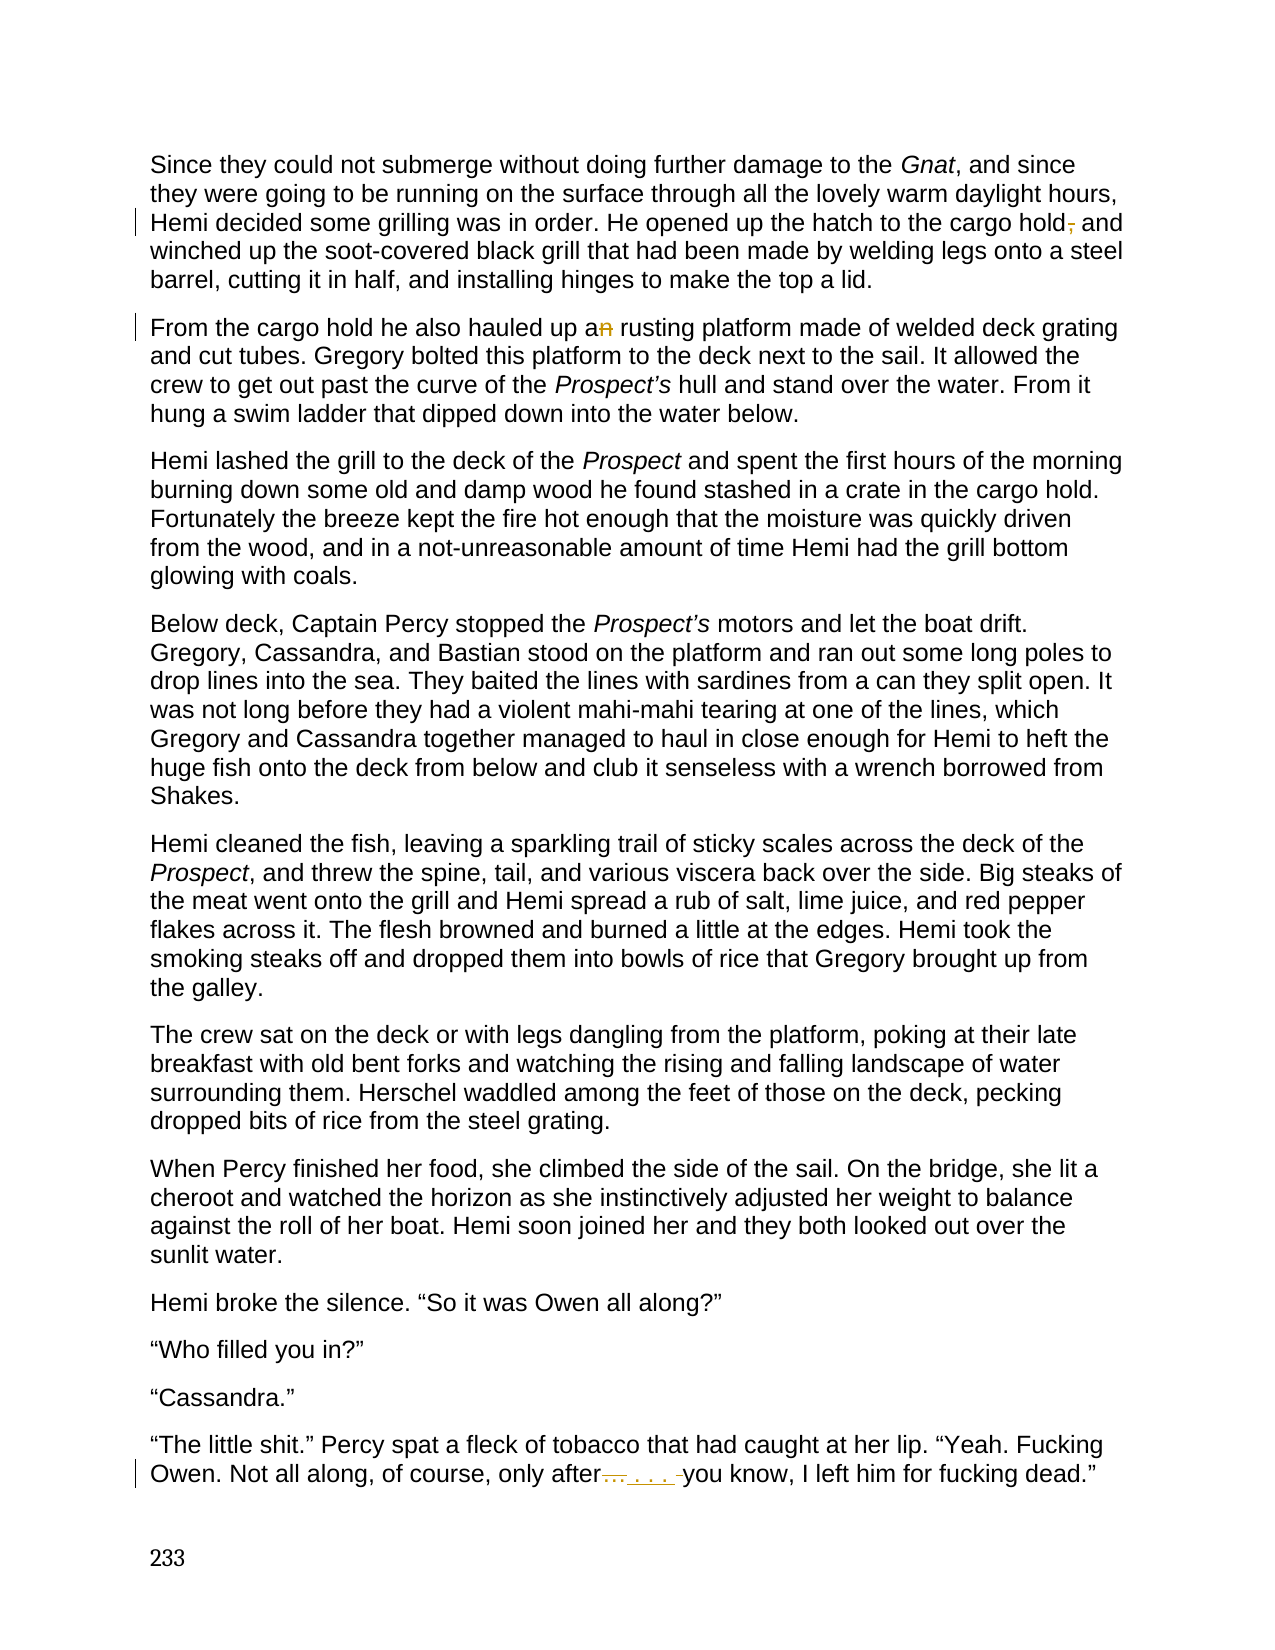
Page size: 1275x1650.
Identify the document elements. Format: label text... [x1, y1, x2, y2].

text Hemi cleaned the fish, leaving a sparkling trail of sticky scales across the deck of the Prospect, and threw the spine, tail, and various viscera back over the side. Big steaks of the meat went onto the grill and Hemi spread a rub of salt, lime juice, and red pepper flakes across it. The flesh browned and burned a little at the edges. Hemi took the smoking steaks off and dropped them into bowls of rice that Gregory brought up from the galley. [150, 829, 1125, 1001]
text “Cassandra.” [150, 1382, 1125, 1411]
text Hemi broke the silence. “So it was Owen all along?” [150, 1287, 1125, 1316]
text Below deck, Captain Percy stopped the Prospect’s motors and let the boat drift. Gregory, Cassandra, and Bastian stood on the platform and ran out some long poles to drop lines into the sea. They baited the lines with sardines from a can they split open. It was not long before they had a violent mahi-mahi tearing at one of the lines, which Gregory and Cassandra together managed to haul in close enough for Hemi to heft the huge fish onto the deck from below and club it senseless with a wrench borrowed from Shakes. [150, 609, 1125, 810]
text From the cargo hold he also hauled up a rusting platform made of welded deck grating and cut tubes. Gregory bolted this platform to the deck next to the sail. It allowed the crew to get out past the curve of the Prospect’s hull and stand over the water. From it hung a swim ladder that dipped down into the water below. [150, 312, 1125, 427]
text The crew sat on the deck or with legs dangling from the platform, poking at their late breakfast with old bent forks and watching the rising and falling landscape of water surrounding them. Herschel waddled among the feet of those on the deck, pecking dropped bits of rice from the steel grating. [150, 1020, 1125, 1135]
text When Percy finished her food, she climbed the side of the sail. On the bridge, she lit a cheroot and watched the horizon as she instinctively adjusted her weight to balance against the roll of her boat. Hemi soon joined her and they both looked out over the sunlit water. [150, 1154, 1125, 1269]
text Hemi lashed the grill to the deck of the Prospect and spent the first hours of the morning burning down some old and damp wood he found stashed in a crate in the cargo hold. Fortunately the breeze kept the fire hot enough that the moisture was quickly driven from the wood, and in a not-unreasonable amount of time Hemi had the grill bottom glowing with coals. [150, 446, 1125, 590]
text Since they could not submerge without doing further damage to the Gnat, and since they were going to be running on the surface through all the lovely warm daylight hours, Hemi decided some grilling was in order. He opened up the hatch to the cargo hold and winched up the soot-covered black grill that had been made by welding legs onto a steel barrel, cutting it in half, and installing hinges to make the top a lid. [150, 150, 1125, 294]
text “Who filled you in?” [150, 1335, 1125, 1364]
text “The little shit.” Percy spat a fleck of tobacco that had caught at her lip. “Yeah. Fucking Owen. Not all along, of course, only after . . . you know, I left him for fucking dead.” [150, 1430, 1125, 1487]
